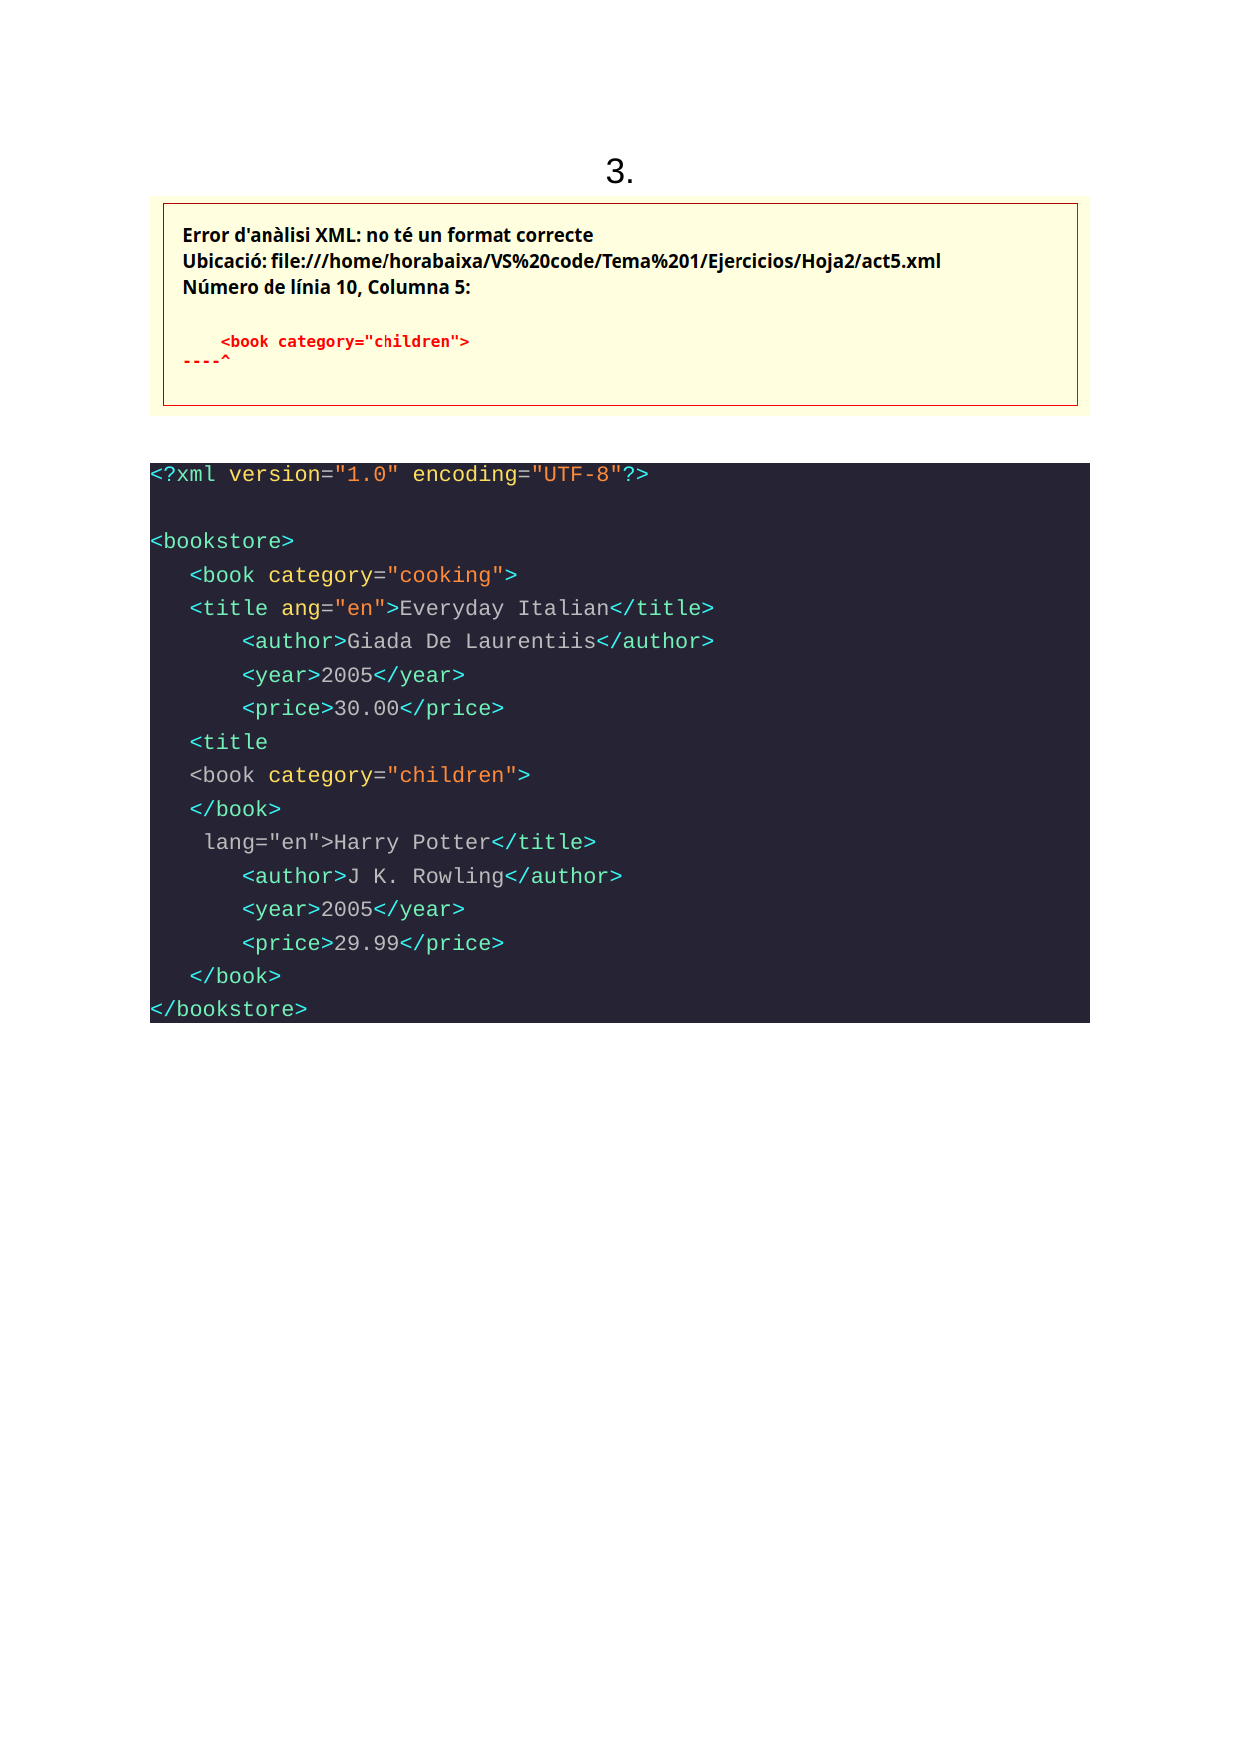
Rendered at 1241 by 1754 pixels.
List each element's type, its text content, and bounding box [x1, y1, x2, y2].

text <year>2005</year> [150, 664, 1090, 689]
text <author>Giada De Laurentiis</author> [150, 631, 1090, 656]
text <price>30.00</price> [150, 698, 1090, 722]
text </book> [150, 965, 1090, 990]
text 3. [150, 150, 1090, 191]
text <?xml version="1.0" encoding="UTF-8"?> [150, 463, 1090, 488]
text </bookstore> [150, 998, 1090, 1023]
text lang="en">Harry Potter</title> [150, 831, 1090, 856]
text <title ang="en">Everyday Italian</title> [150, 597, 1090, 622]
text <price>29.99</price> [150, 932, 1090, 956]
text <author>J K. Rowling</author> [150, 865, 1090, 889]
text <year>2005</year> [150, 898, 1090, 923]
picture [150, 196, 1091, 416]
text </book> [150, 798, 1090, 823]
text <book category="children"> [150, 764, 1090, 789]
text <bookstore> [150, 530, 1090, 555]
text <title [150, 731, 1090, 756]
text <book category="cooking"> [150, 564, 1090, 589]
